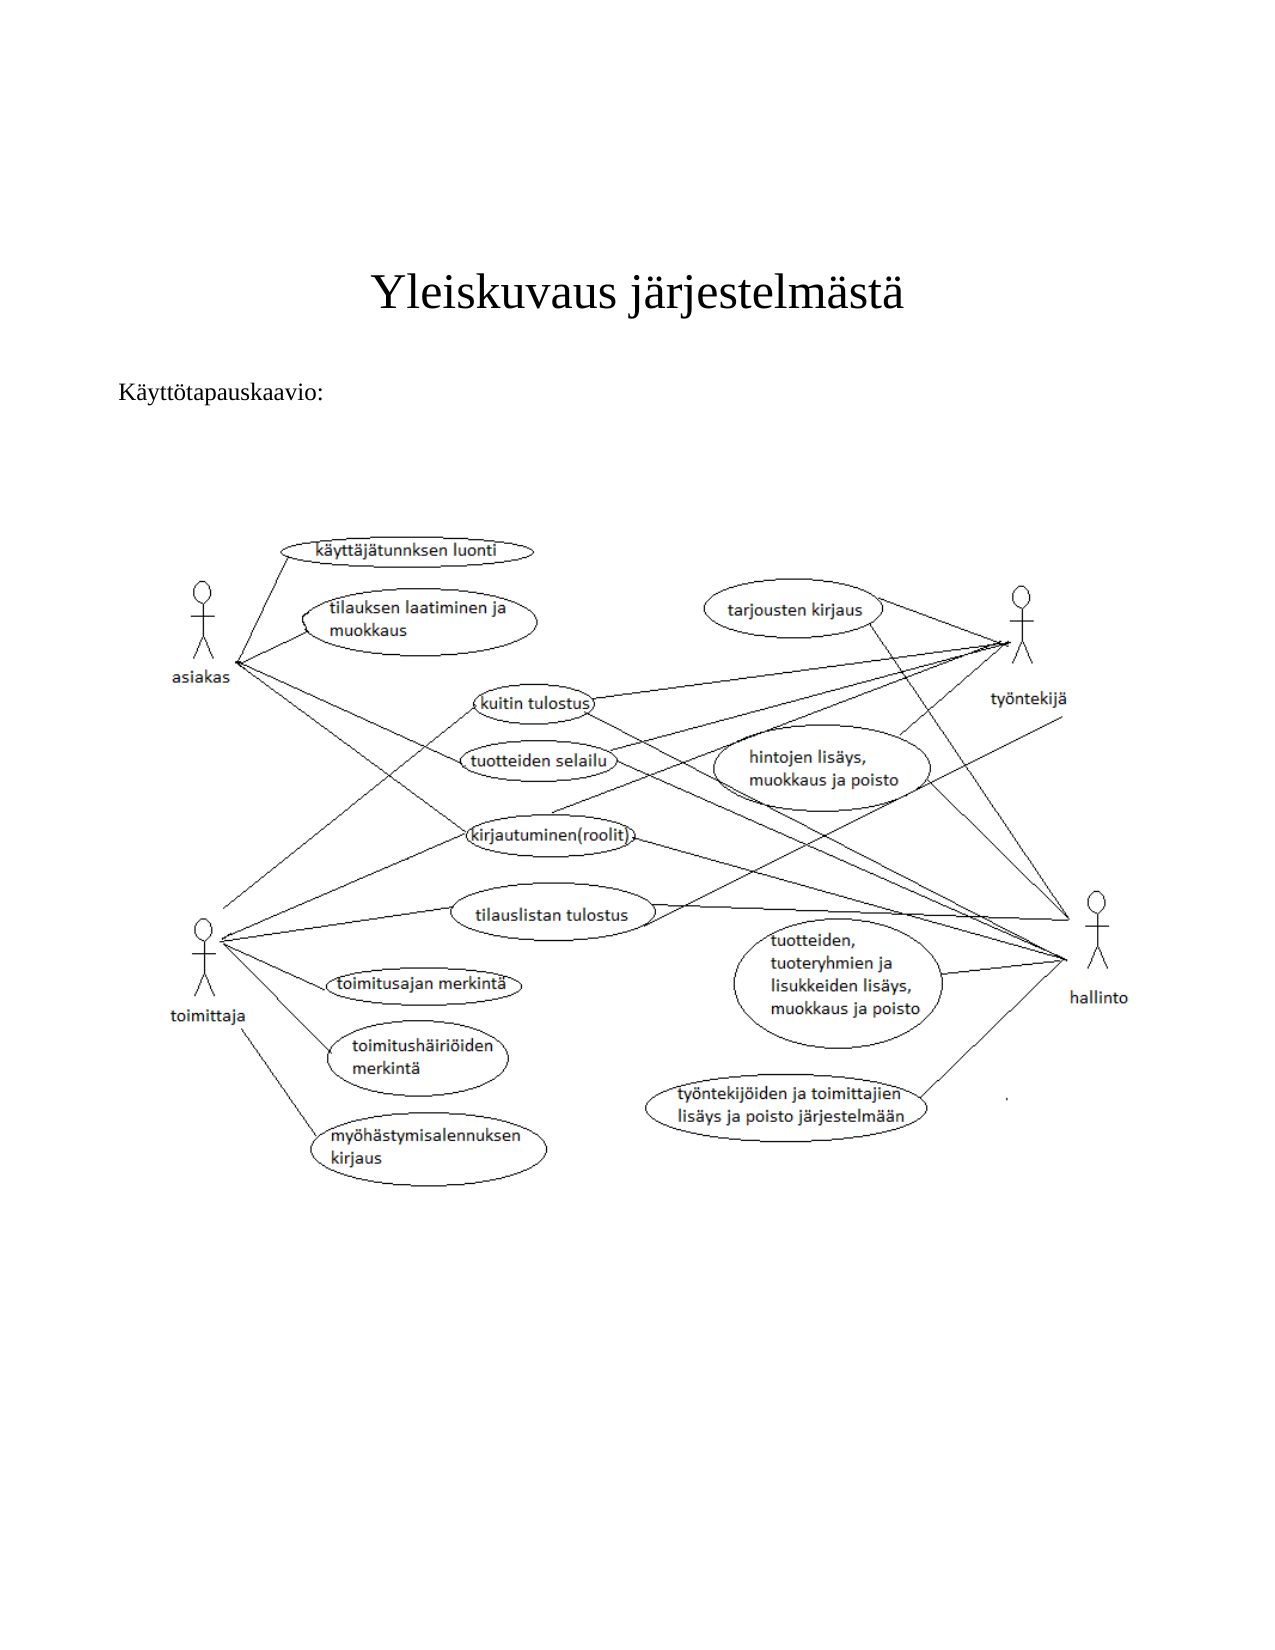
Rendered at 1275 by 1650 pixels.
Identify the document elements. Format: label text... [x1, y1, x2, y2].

text Käyttötapauskaavio: [118, 377, 1157, 406]
text Yleiskuvaus järjestelmästä [118, 262, 1157, 319]
picture [118, 520, 1157, 1238]
